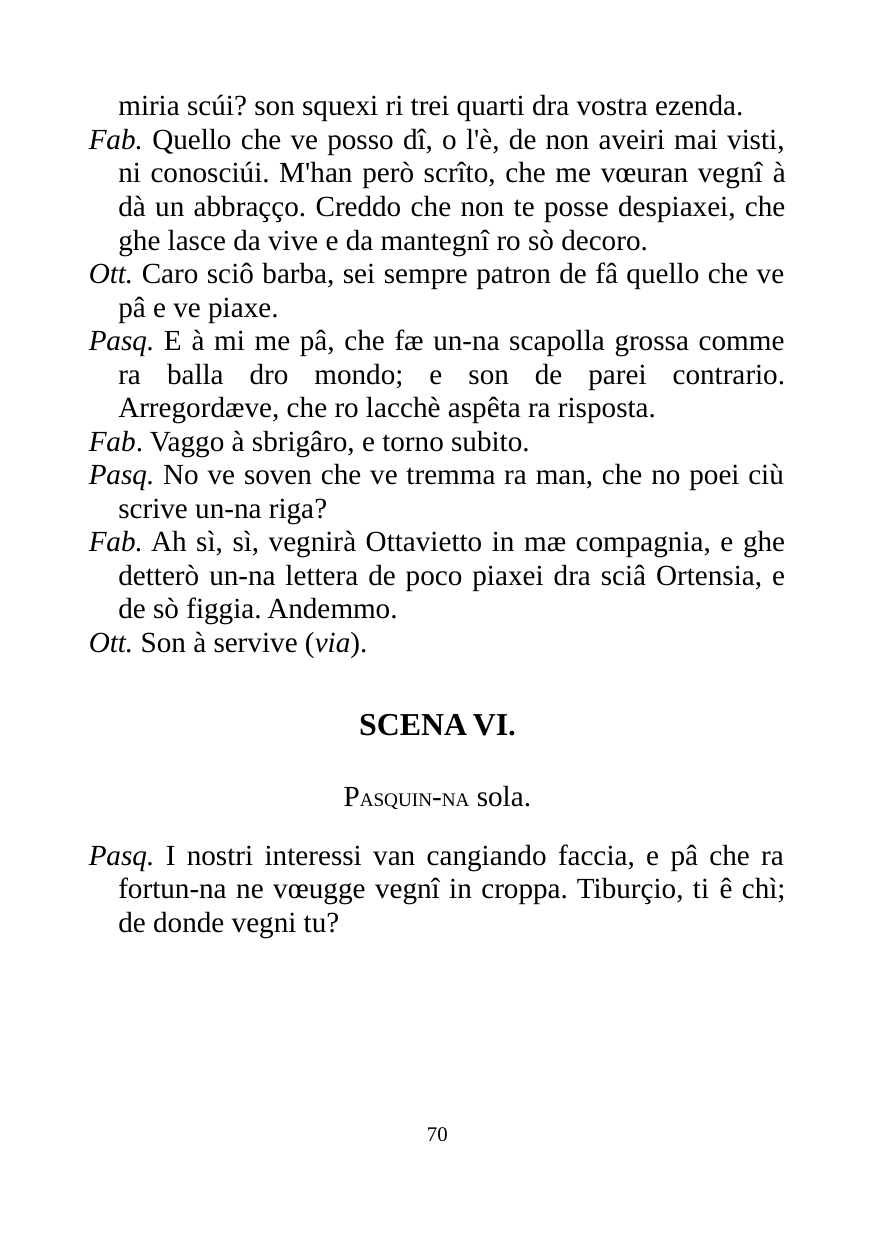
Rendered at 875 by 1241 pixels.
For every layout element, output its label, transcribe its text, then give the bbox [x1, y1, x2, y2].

text Pasq. No ve soven che ve tremma ra man, che no poei ciù scrive un-na riga? [88, 457, 786, 524]
subtitle SCENA VI. [88, 706, 786, 743]
text Pasq. E à mi me pâ, che fæ un-na scapolla grossa comme ra balla dro mondo; e son de parei contrario. Arregordæve, che ro lacchè aspêta ra risposta. [88, 323, 786, 424]
text Fab. Ah sì, sì, vegnirà Ottavietto in mæ compagnia, e ghe detterò un-na lettera de poco piaxei dra sciâ Ortensia, e de sò figgia. Andemmo. [88, 524, 786, 625]
text Fab. Vaggo à sbrigâro, e torno subito. [88, 424, 786, 457]
text Ott. Caro sciô barba, sei sempre patron de fâ quello che ve pâ e ve piaxe. [88, 256, 786, 323]
text Pasq. I nostri interessi van cangiando faccia, e pâ che ra fortun-na ne vœugge vegnî in croppa. Tiburçio, ti ê chì; de donde vegni tu? [88, 838, 786, 938]
text Ott. Son à servive (via). [88, 625, 786, 659]
text miria scúi? son squexi ri trei quarti dra vostra ezenda. [88, 88, 786, 122]
text Pasquin-na sola. [88, 779, 786, 813]
text Fab. Quello che ve posso dî, o l'è, de non aveiri mai visti, ni conosciúi. M'han però scrîto, che me vœuran vegnî à dà un abbraçço. Creddo che non te posse despiaxei, che ghe lasce da vive e da mantegnî ro sò decoro. [88, 122, 786, 256]
